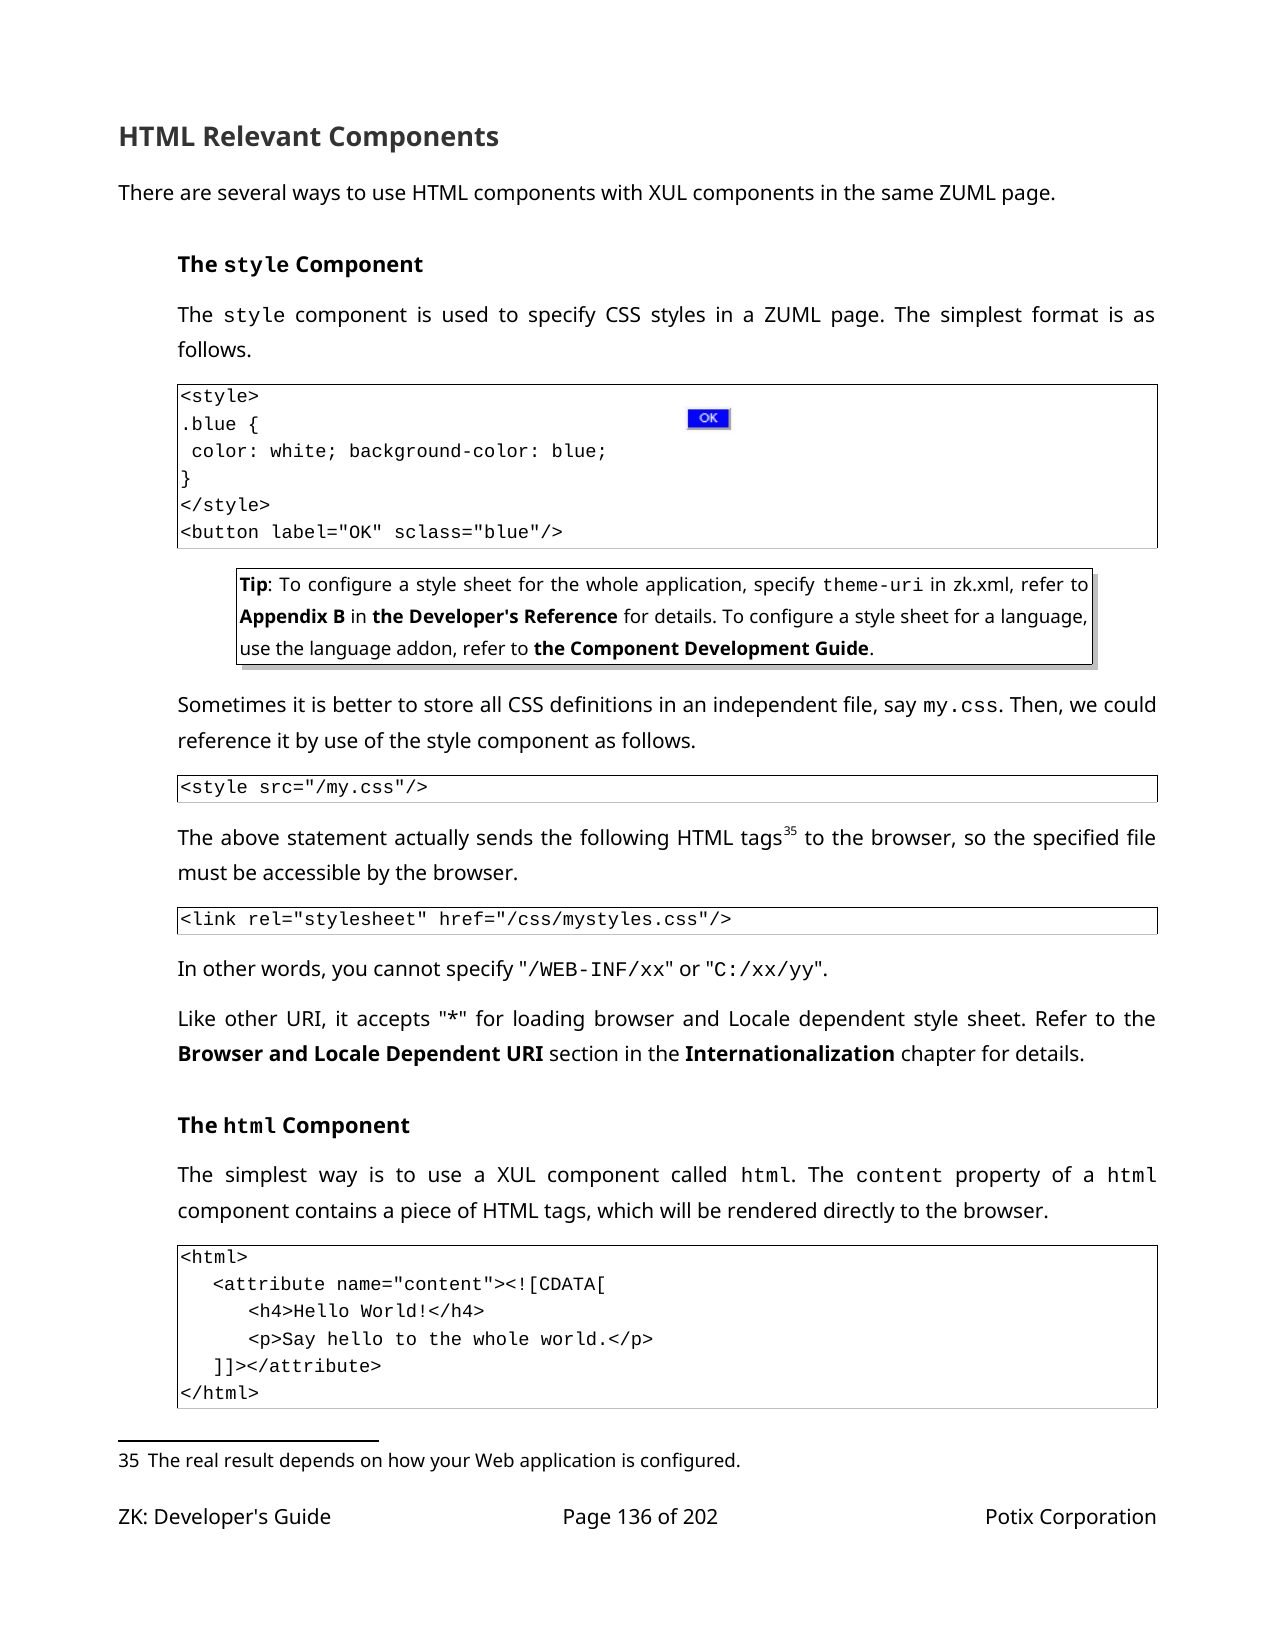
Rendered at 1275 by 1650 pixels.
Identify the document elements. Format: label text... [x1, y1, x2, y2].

text <p>Say hello to the whole world.</p> [178, 1326, 1157, 1351]
text </html> [178, 1381, 1157, 1408]
text <link rel="stylesheet" href="/css/mystyles.css"/> [178, 908, 1157, 934]
subtitle The html Component [177, 1110, 1157, 1140]
text <h4>Hello World!</h4> [178, 1299, 1157, 1323]
subtitle HTML Relevant Components [118, 118, 1157, 155]
text Sometimes it is better to store all CSS definitions in an independent file, say my.css. Then, we could reference it by use of the style component as follows. [177, 690, 1157, 754]
text <attribute name="content"><![CDATA[ [178, 1272, 1157, 1296]
text The style component is used to specify CSS styles in a ZUML page. The simplest format is as follows. [177, 300, 1157, 364]
text <html> [178, 1246, 1157, 1269]
text Like other URI, it accepts "*" for loading browser and Locale dependent style sheet. Refer to the Browser and Locale Dependent URI section in the Internationalization chapter for details. [177, 1004, 1157, 1067]
text Tip: To configure a style sheet for the whole application, specify theme-uri in zk.xml, refer to Appendix B in the Developer's Reference for details. To configure a style sheet for a language, use the language addon, refer to the Component Development Guide. [237, 569, 1092, 664]
picture [683, 403, 735, 434]
text The real result depends on how your Web application is configured. [118, 1447, 1157, 1473]
text The simplest way is to use a XUL component called html. The content property of a html component contains a piece of HTML tags, which will be rendered directly to the browser. [177, 1160, 1157, 1224]
text There are several ways to use HTML components with XUL components in the same ZUML page. [118, 178, 1157, 207]
text In other words, you cannot specify "/WEB-INF/xx" or "C:/xx/yy". [177, 954, 1157, 983]
text .blue { [178, 412, 1157, 436]
text ]]></attribute> [178, 1353, 1157, 1378]
text </style> [178, 493, 1157, 517]
text color: white; background-color: blue; [178, 439, 1157, 463]
text } [178, 466, 1157, 490]
subtitle The style Component [177, 249, 1157, 279]
text The above statement actually sends the following HTML tags to the browser, so the specified file must be accessible by the browser. [177, 823, 1157, 886]
text <style> [178, 385, 1157, 409]
text <button label="OK" sclass="blue"/> [178, 520, 1157, 548]
text <style src="/my.css"/> [178, 776, 1157, 802]
